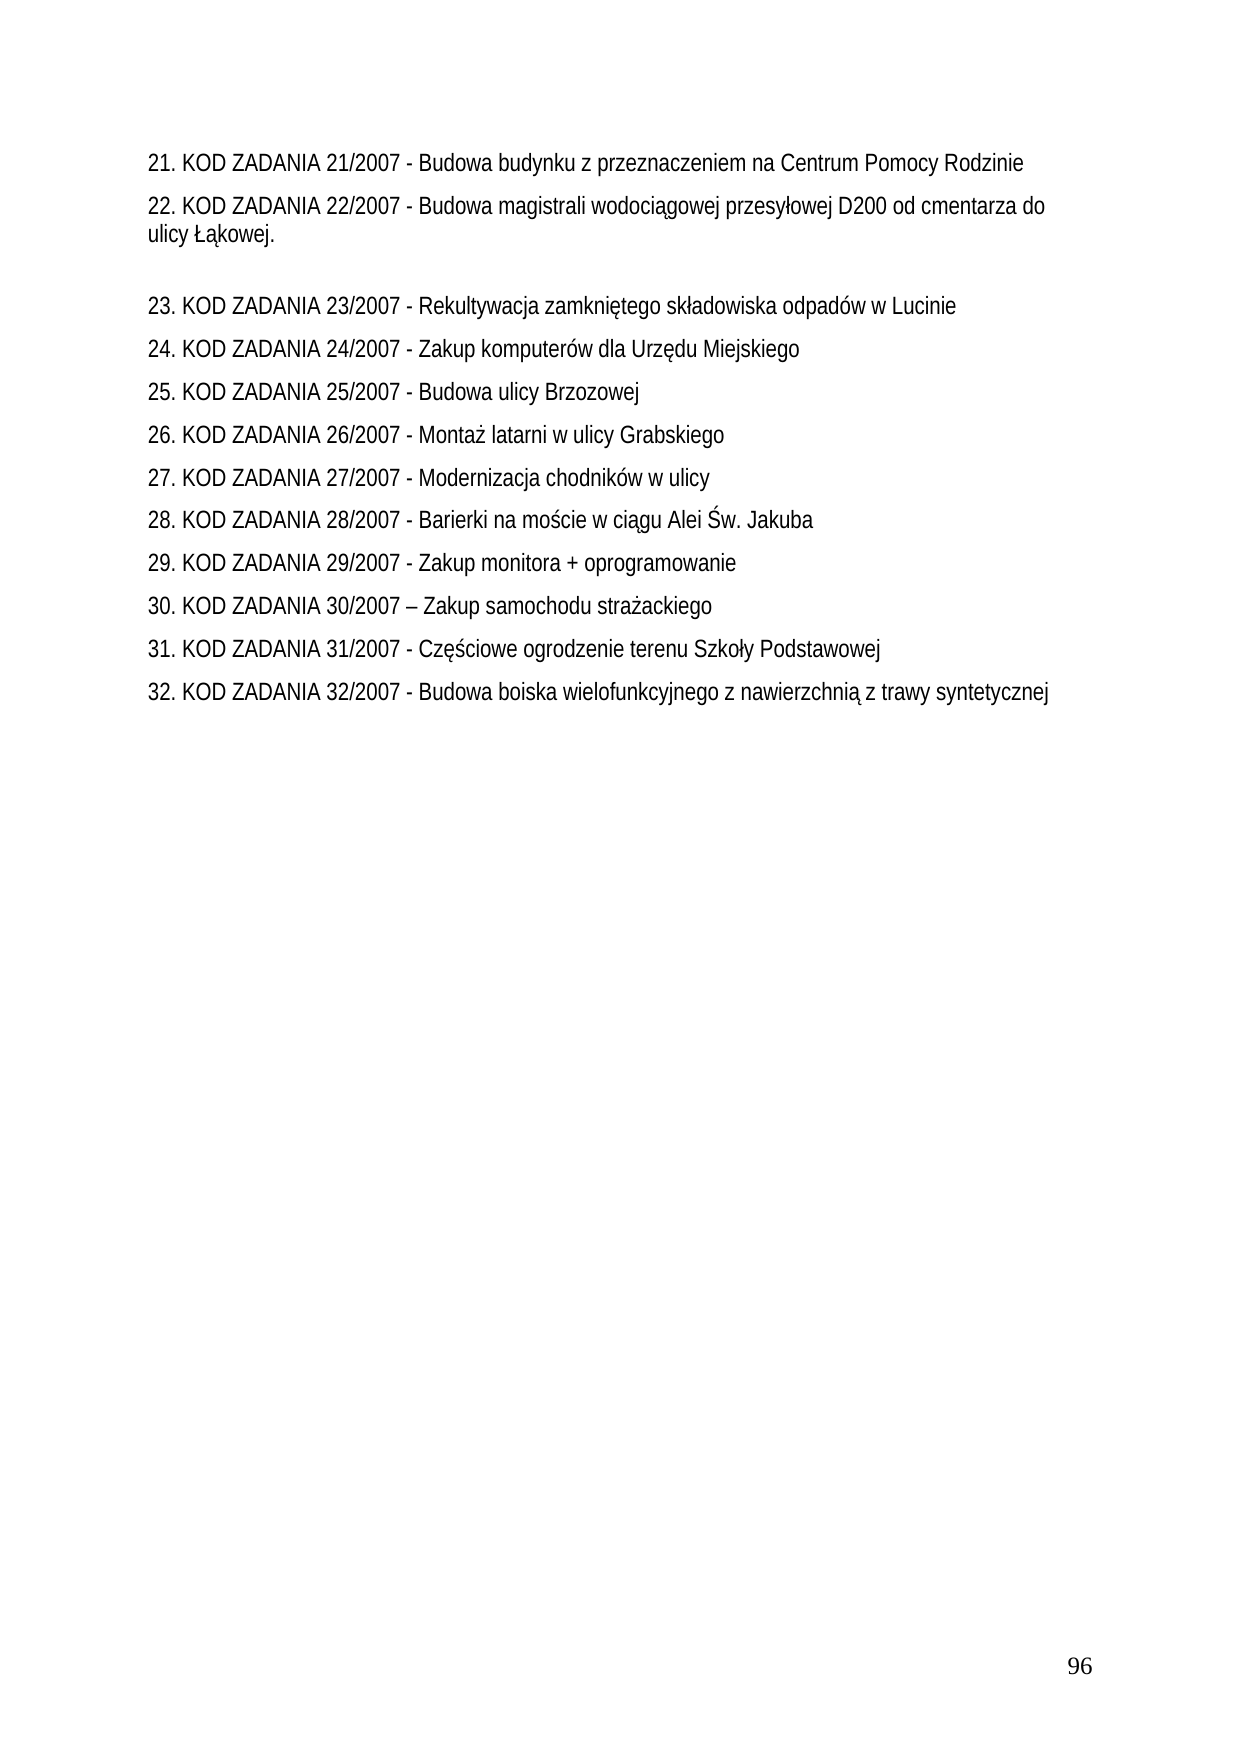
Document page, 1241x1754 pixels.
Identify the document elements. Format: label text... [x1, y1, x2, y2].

text 27. KOD ZADANIA 27/2007 - Modernizacja chodników w ulicy [148, 462, 1092, 491]
text 22. KOD ZADANIA 22/2007 - Budowa magistrali wodociągowej przesyłowej D200 od cmentarza do ulicy Łąkowej. [148, 191, 1092, 248]
text 28. KOD ZADANIA 28/2007 - Barierki na moście w ciągu Alei Św. Jakuba [148, 505, 1092, 534]
text 30. KOD ZADANIA 30/2007 – Zakup samochodu strażackiego [148, 591, 1092, 620]
text 23. KOD ZADANIA 23/2007 - Rekultywacja zamkniętego składowiska odpadów w Lucinie [148, 291, 1092, 319]
text 31. KOD ZADANIA 31/2007 - Częściowe ogrodzenie terenu Szkoły Podstawowej [148, 634, 1092, 663]
text 29. KOD ZADANIA 29/2007 - Zakup monitora + oprogramowanie [148, 548, 1092, 577]
text 24. KOD ZADANIA 24/2007 - Zakup komputerów dla Urzędu Miejskiego [148, 334, 1092, 362]
text 32. KOD ZADANIA 32/2007 - Budowa boiska wielofunkcyjnego z nawierzchnią z trawy syntetycznej [148, 677, 1092, 706]
text 21. KOD ZADANIA 21/2007 - Budowa budynku z przeznaczeniem na Centrum Pomocy Rodzinie [148, 148, 1092, 176]
text 25. KOD ZADANIA 25/2007 - Budowa ulicy Brzozowej [148, 377, 1092, 405]
text 26. KOD ZADANIA 26/2007 - Montaż latarni w ulicy Grabskiego [148, 419, 1092, 448]
